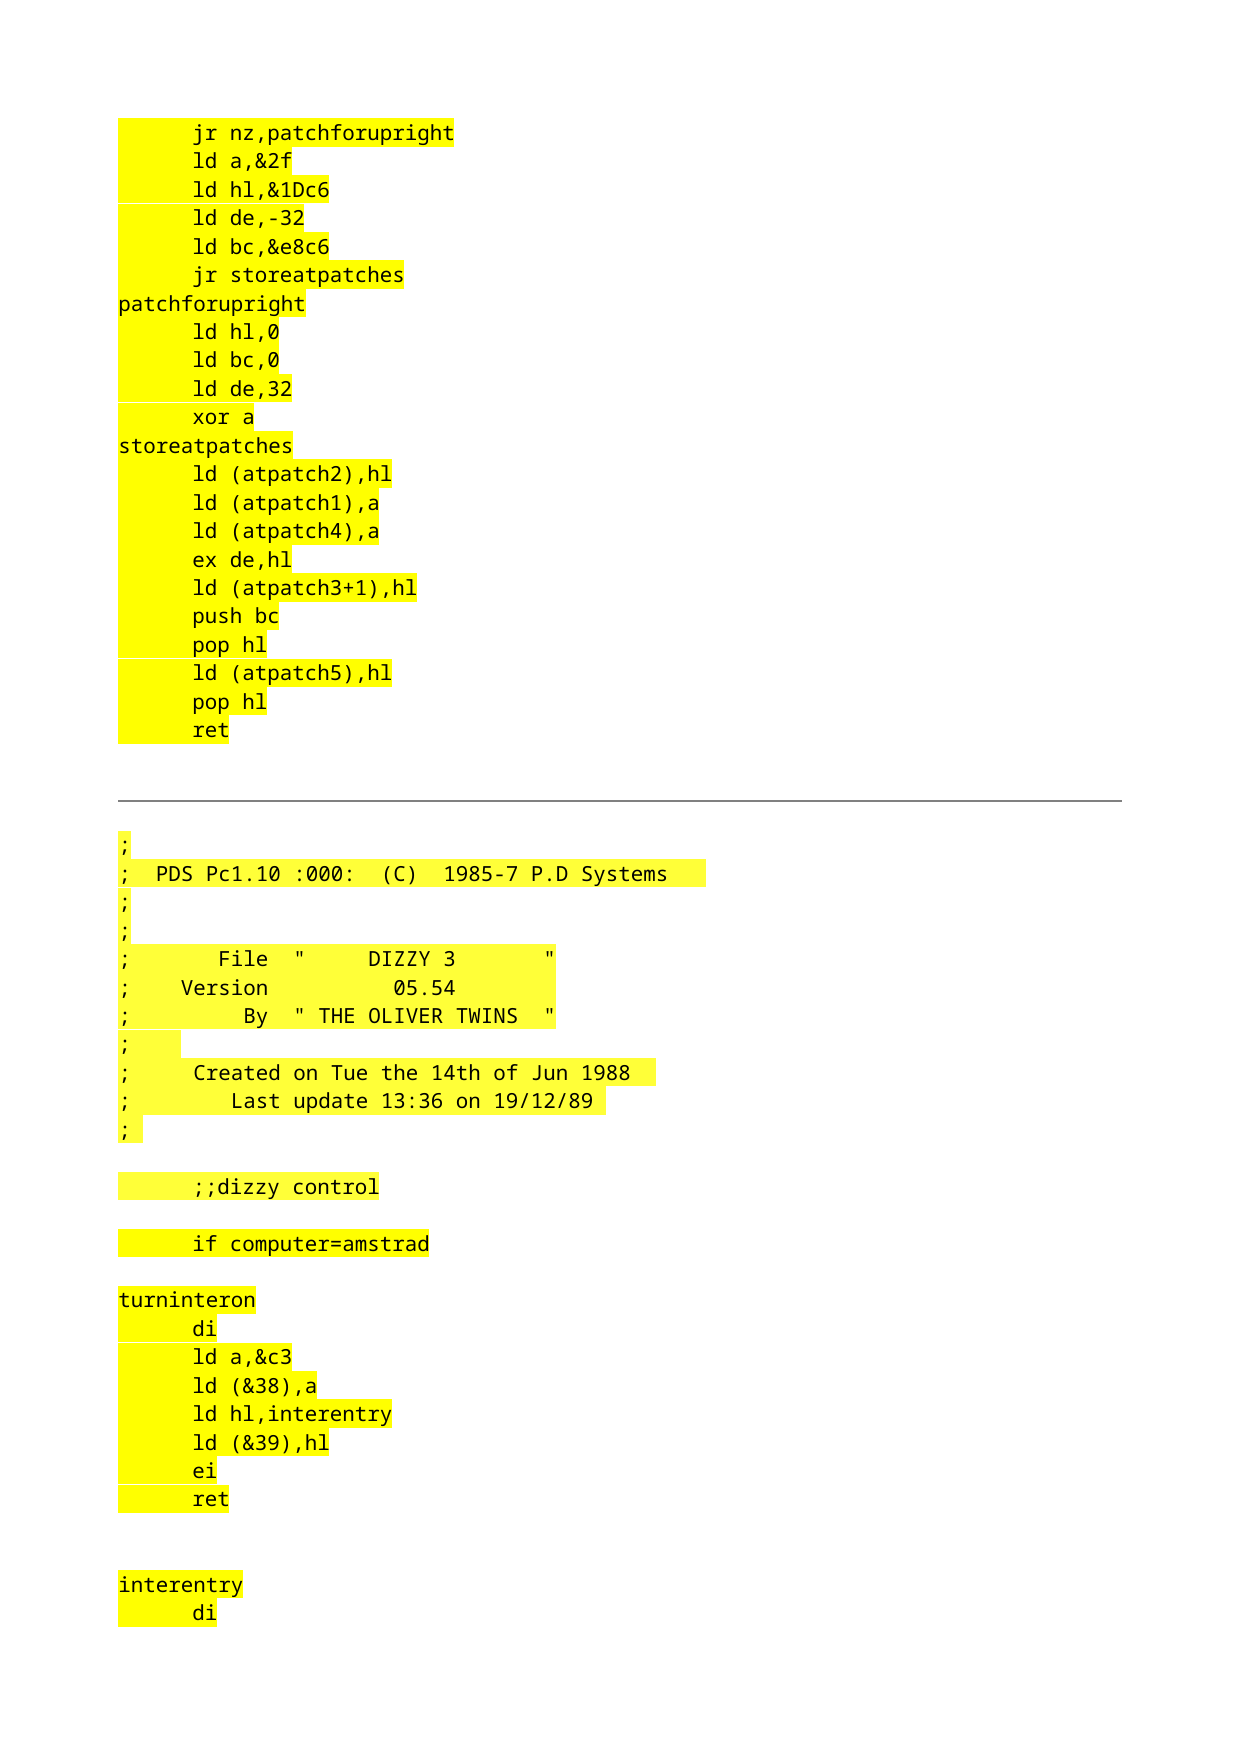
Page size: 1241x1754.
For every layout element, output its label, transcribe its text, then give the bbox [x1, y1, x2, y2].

text ld bc,&e8c6 [118, 232, 1122, 260]
text ; File " DIZZY 3 " [118, 944, 1122, 973]
text ld (&39),hl [118, 1428, 1122, 1456]
text ;;dizzy control [118, 1172, 1122, 1200]
text ; Created on Tue the 14th of Jun 1988 [118, 1058, 1122, 1086]
text ; [118, 887, 1122, 916]
text storeatpatches [118, 431, 1122, 459]
text di [118, 1314, 1122, 1342]
text ; Version 05.54 [118, 973, 1122, 1001]
text ld (atpatch5),hl [118, 658, 1122, 687]
text ret [118, 715, 1122, 744]
text di [118, 1598, 1122, 1627]
text ld a,&c3 [118, 1342, 1122, 1371]
text ret [118, 1484, 1122, 1513]
text ld de,32 [118, 374, 1122, 402]
text ld a,&2f [118, 147, 1122, 175]
text pop hl [118, 687, 1122, 715]
text pop hl [118, 630, 1122, 658]
text ld (&38),a [118, 1371, 1122, 1399]
text interentry [118, 1570, 1122, 1598]
text ; PDS Pc1.10 :000: (C) 1985-7 P.D Systems [118, 859, 1122, 887]
text ld (atpatch1),a [118, 488, 1122, 516]
text jr nz,patchforupright [118, 118, 1122, 147]
text ; [118, 831, 1122, 859]
text push bc [118, 602, 1122, 630]
text ld (atpatch2),hl [118, 459, 1122, 488]
text ; By " THE OLIVER TWINS " [118, 1001, 1122, 1029]
text if computer=amstrad [118, 1229, 1122, 1257]
text patchforupright [118, 289, 1122, 317]
text ld (atpatch3+1),hl [118, 573, 1122, 602]
text ld hl,&1Dc6 [118, 175, 1122, 203]
text ; [118, 1115, 1122, 1143]
text ; Last update 13:36 on 19/12/89 [118, 1086, 1122, 1115]
text ld hl,0 [118, 317, 1122, 346]
text ld de,-32 [118, 203, 1122, 232]
text ld hl,interentry [118, 1399, 1122, 1428]
text ex de,hl [118, 545, 1122, 573]
text jr storeatpatches [118, 260, 1122, 289]
text xor a [118, 402, 1122, 431]
text turninteron [118, 1286, 1122, 1314]
text ld (atpatch4),a [118, 516, 1122, 545]
text ; [118, 1029, 1122, 1058]
text ei [118, 1456, 1122, 1484]
text ; [118, 916, 1122, 944]
text ld bc,0 [118, 346, 1122, 374]
